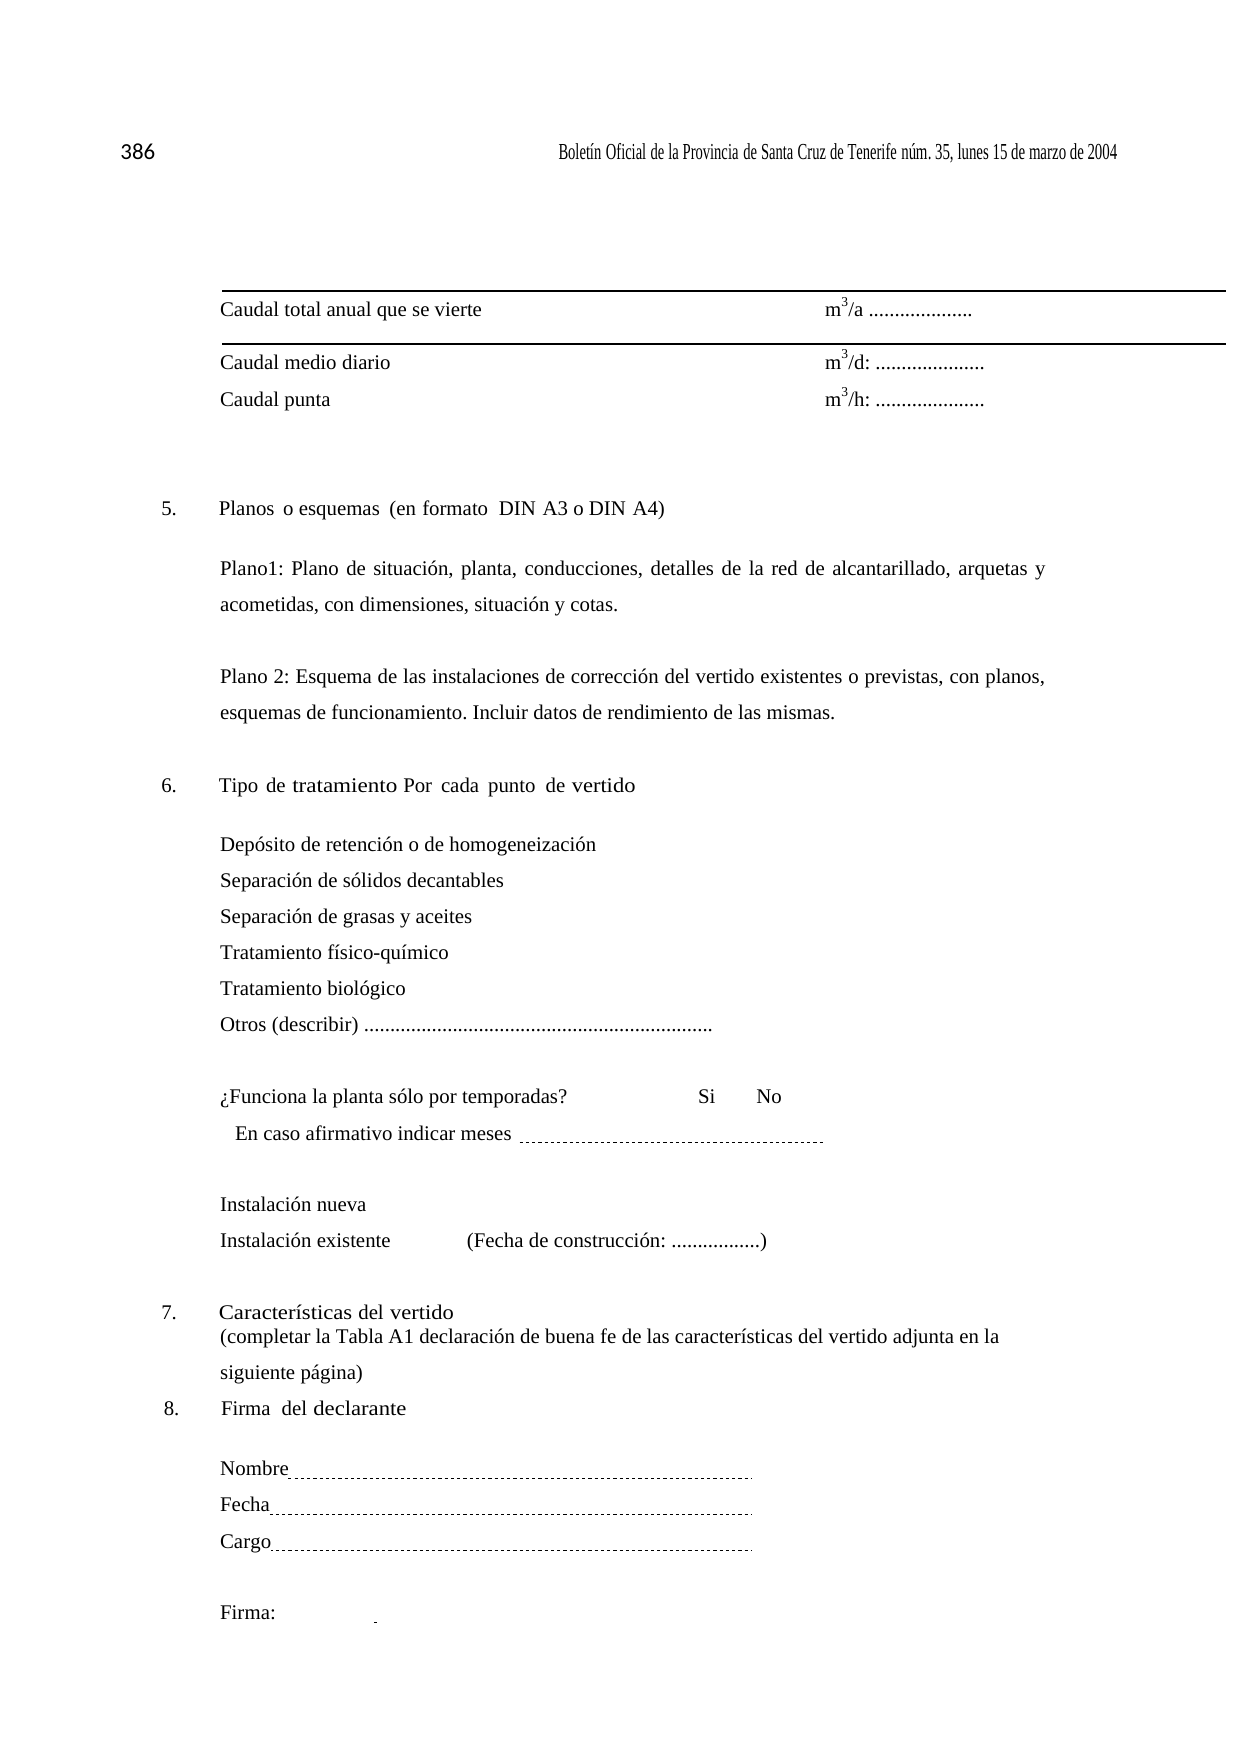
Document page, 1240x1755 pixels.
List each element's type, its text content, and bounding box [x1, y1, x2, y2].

text Cargo [220, 1528, 1135, 1552]
text 5. Planos o esquemas (en formato DIN A3 o DIN A4) [161, 496, 1135, 520]
text (completar la Tabla A1 declaración de buena fe de las características del vertido adjunta en la [220, 1324, 1135, 1348]
text Plano 2: Esquema de las instalaciones de corrección del vertido existentes o previstas, con planos, esquemas de funcionamiento. Incluir datos de rendimiento de las mismas. [220, 664, 1052, 724]
text Depósito de retención o de homogeneización [220, 832, 1135, 856]
text Caudal total anual que se vierte m3/a .................... Caudal medio diario m3/d: ..................... Caudal punta m3/h: ..................... [220, 293, 992, 411]
text Otros (describir) ................................................................... [220, 1012, 1135, 1036]
text ¿Funciona la planta sólo por temporadas? Si No [220, 1084, 1135, 1108]
text 6. Tipo de tratamiento Por cada punto de vertido [161, 772, 1135, 797]
text Plano1: Plano de situación, planta, conducciones, detalles de la red de alcantarillado, arquetas y acometidas, con dimensiones, situación y cotas. [220, 556, 1052, 616]
text Instalación existente (Fecha de construcción: .................) [220, 1228, 1135, 1252]
text Fecha [220, 1492, 1135, 1516]
text En caso afirmativo indicar meses [235, 1120, 1135, 1144]
text Separación de sólidos decantables Separación de grasas y aceites Tratamiento físico-químico Tratamiento biológico [220, 868, 511, 1000]
text Firma: [220, 1600, 1135, 1624]
text 8. Firma del declarante [157, 1396, 412, 1420]
text siguiente página) [220, 1360, 1135, 1384]
text Instalación nueva [220, 1192, 1135, 1216]
text 7. Características del vertido [161, 1300, 1135, 1324]
text Nombre [220, 1456, 1135, 1480]
